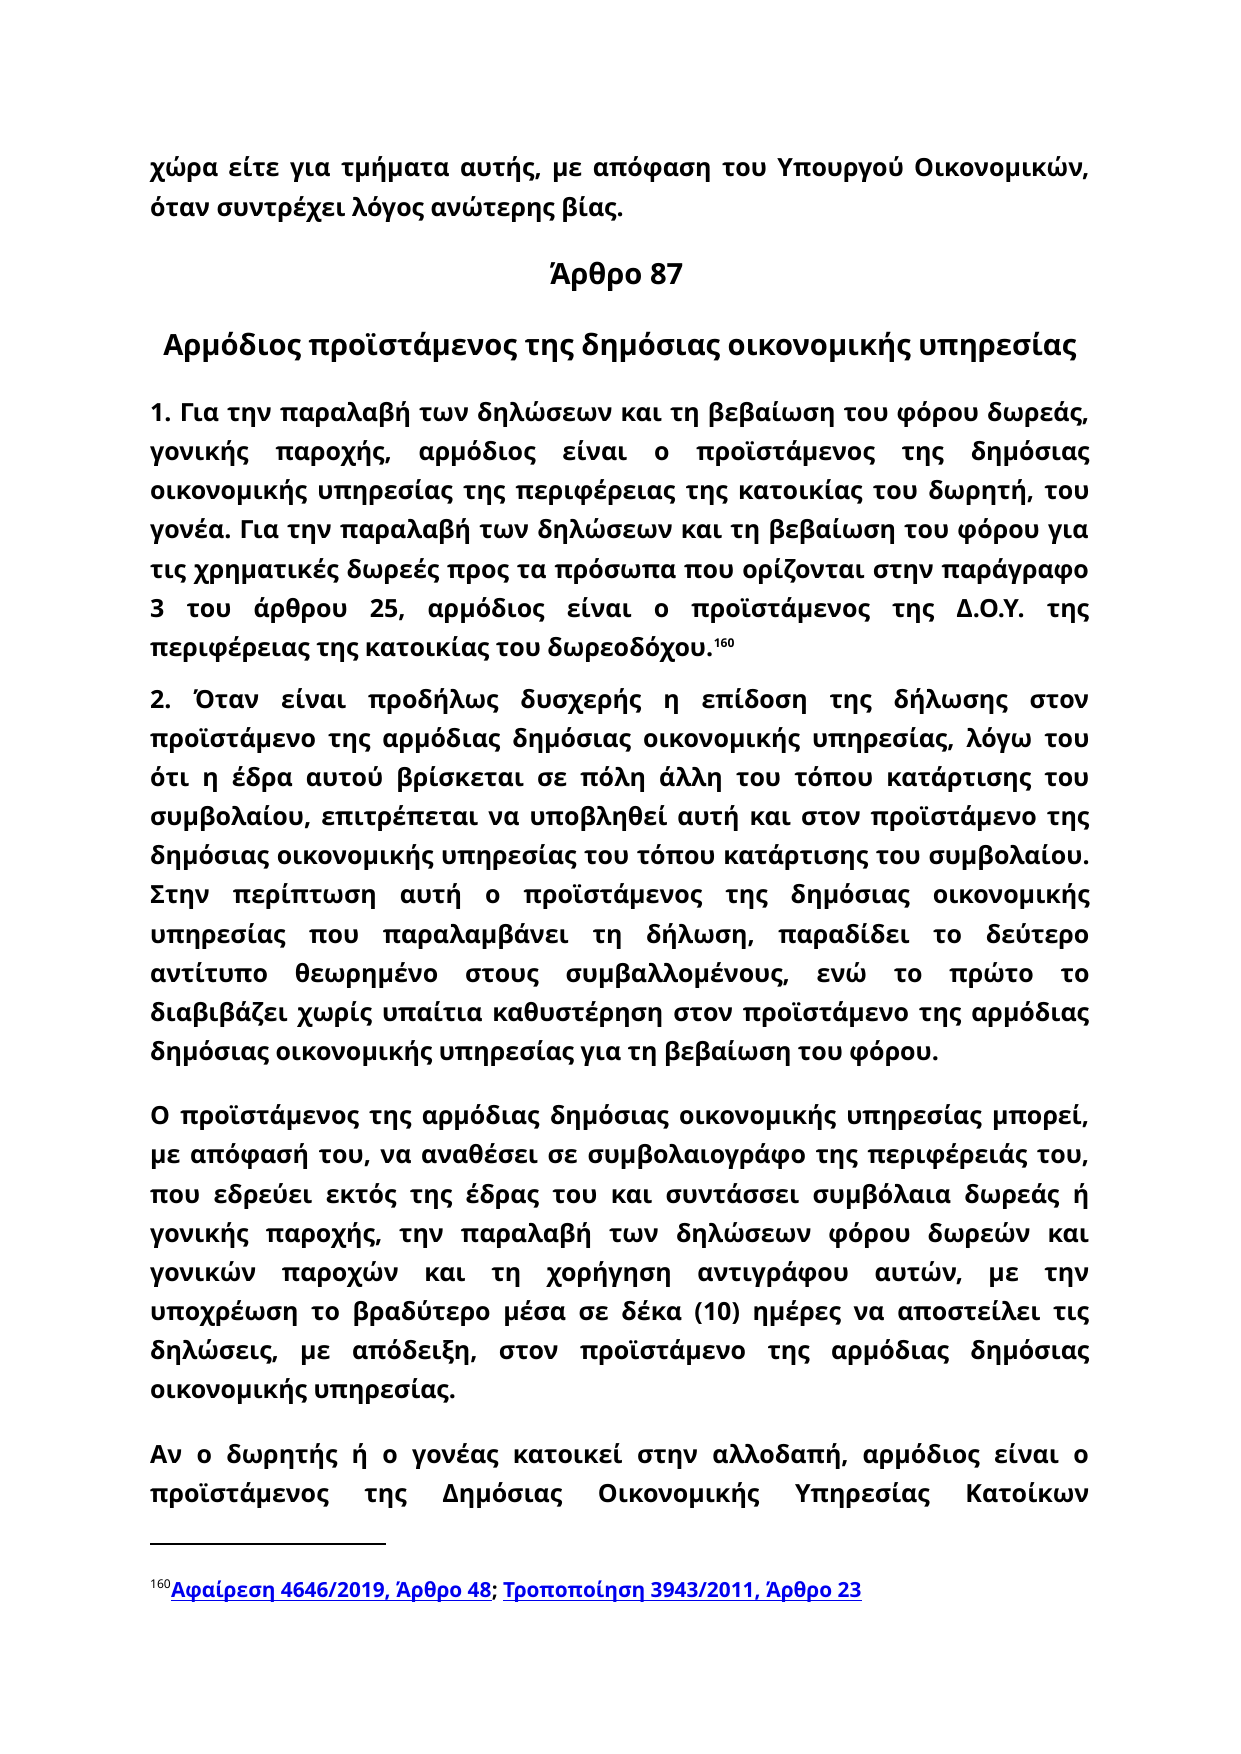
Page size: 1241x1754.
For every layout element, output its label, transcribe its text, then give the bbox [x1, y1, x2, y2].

subtitle Αρμόδιος προϊστάμενος της δημόσιας οικονομικής υπηρεσίας [150, 324, 1090, 364]
text Αν ο δωρητής ή ο γονέας κατοικεί στην αλλοδαπή, αρμόδιος είναι ο προϊστάμενος της Δημόσιας Οικονομικής Υπηρεσίας Κατοίκων [150, 1436, 1090, 1509]
text Αφαίρεση 4646/2019, Άρθρο 48; Τροποποίηση 3943/2011, Άρθρο 23 [150, 1576, 1090, 1604]
text Ο προϊστάμενος της αρμόδιας δημόσιας οικονομικής υπηρεσίας μπορεί, με απόφασή του, να αναθέσει σε συμβολαιογράφο της περιφέρειάς του, που εδρεύει εκτός της έδρας του και συντάσσει συμβόλαια δωρεάς ή γονικής παροχής, την παραλαβή των δηλώσεων φόρου δωρεών και γονικών παροχών και τη χορήγηση αντιγράφου αυτών, με την υποχρέωση το βραδύτερο μέσα σε δέκα (10) ημέρες να αποστείλει τις δηλώσεις, με απόδειξη, στον προϊστάμενο της αρμόδιας δημόσιας οικονομικής υπηρεσίας. [150, 1098, 1090, 1406]
text 1. Για την παραλαβή των δηλώσεων και τη βεβαίωση του φόρου δωρεάς, γονικής παροχής, αρμόδιος είναι ο προϊστάμενος της δημόσιας οικονομικής υπηρεσίας της περιφέρειας της κατοικίας του δωρητή, του γονέα. Για την παραλαβή των δηλώσεων και τη βεβαίωση του φόρου για τις χρηματικές δωρεές προς τα πρόσωπα που ορίζονται στην παράγραφο 3 του άρθρου 25, αρμόδιος είναι ο προϊστάμενος της Δ.Ο.Υ. της περιφέρειας της κατοικίας του δωρεοδόχου. [150, 394, 1090, 664]
text 2. Όταν είναι προδήλως δυσχερής η επίδοση της δήλωσης στον προϊστάμενο της αρμόδιας δημόσιας οικονομικής υπηρεσίας, λόγω του ότι η έδρα αυτού βρίσκεται σε πόλη άλλη του τόπου κατάρτισης του συμβολαίου, επιτρέπεται να υποβληθεί αυτή και στον προϊστάμενο της δημόσιας οικονομικής υπηρεσίας του τόπου κατάρτισης του συμβολαίου. Στην περίπτωση αυτή ο προϊστάμενος της δημόσιας οικονομικής υπηρεσίας που παραλαμβάνει τη δήλωση, παραδίδει το δεύτερο αντίτυπο θεωρημένο στους συμβαλλομένους, ενώ το πρώτο το διαβιβάζει χωρίς υπαίτια καθυστέρηση στον προϊστάμενο της αρμόδιας δημόσιας οικονομικής υπηρεσίας για τη βεβαίωση του φόρου. [150, 681, 1090, 1068]
text χώρα είτε για τμήματα αυτής, με απόφαση του Υπουργού Οικονομικών, όταν συντρέχει λόγος ανώτερης βίας. [150, 150, 1090, 223]
subtitle Άρθρο 87 [150, 253, 1090, 293]
